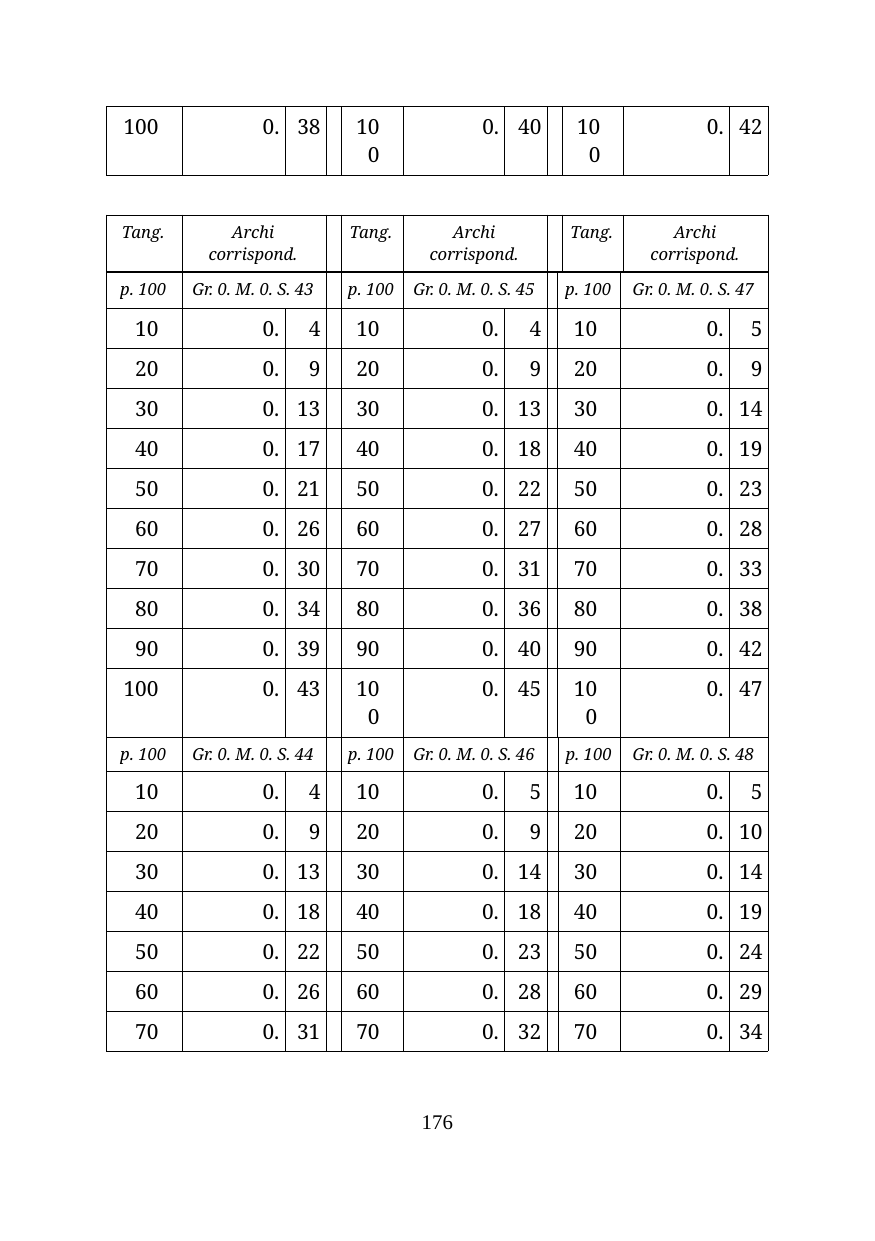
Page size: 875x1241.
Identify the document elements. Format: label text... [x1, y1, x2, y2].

table_header [548, 738, 558, 771]
table_cell 5 [505, 772, 547, 811]
table_cell 0. [183, 932, 285, 971]
table_cell 10 [559, 772, 620, 811]
table_cell [548, 509, 557, 548]
table_cell 27 [505, 509, 547, 548]
table_cell 42 [730, 629, 768, 668]
table_cell 28 [730, 509, 768, 548]
table_cell 80 [107, 589, 182, 628]
table_header Gr. 0. M. 0. S. 44 [183, 738, 326, 771]
table_cell 0. [404, 1012, 504, 1051]
table_cell [327, 629, 341, 668]
table_header p. 100 [342, 273, 403, 308]
table_cell 4 [505, 309, 547, 348]
table_cell 17 [286, 429, 326, 468]
table_cell [327, 309, 341, 348]
table_cell 31 [286, 1012, 326, 1051]
table_cell 13 [505, 389, 547, 428]
table_cell [327, 972, 341, 1011]
table_cell [327, 349, 341, 388]
table_cell 50 [559, 932, 620, 971]
table_cell 100 [107, 669, 182, 737]
table_cell 60 [107, 972, 182, 1011]
table_cell 22 [286, 932, 326, 971]
table_cell 0. [404, 389, 504, 428]
table_header [548, 216, 562, 271]
table_cell 0. [183, 669, 285, 737]
table_cell 0. [183, 549, 285, 588]
table_header [327, 738, 341, 771]
table_cell [327, 772, 341, 811]
table_cell [327, 509, 341, 548]
table_cell 80 [558, 589, 620, 628]
table_cell 0. [621, 589, 729, 628]
table_header Gr. 0. M. 0. S. 48 [621, 738, 768, 771]
table_header Gr. 0. M. 0. S. 47 [621, 273, 768, 308]
table_cell 0. [404, 429, 504, 468]
table_cell 0. [404, 107, 504, 175]
table_cell 43 [286, 669, 326, 737]
table_header [327, 216, 341, 271]
table_cell 0. [621, 1012, 729, 1051]
table_cell [327, 589, 341, 628]
table_cell 0. [183, 429, 285, 468]
table_header p. 100 [559, 738, 620, 771]
table_cell 40 [107, 892, 182, 931]
table_cell 13 [286, 852, 326, 891]
table_cell 38 [286, 107, 326, 175]
table_cell [327, 932, 341, 971]
table_cell [327, 469, 341, 508]
table_header p. 100 [342, 738, 403, 771]
table_cell 0. [183, 972, 285, 1011]
table_cell [327, 1012, 341, 1051]
table_cell 9 [730, 349, 768, 388]
table_cell 0. [621, 852, 729, 891]
table_cell 18 [286, 892, 326, 931]
table_cell 0. [183, 589, 285, 628]
table_cell 30 [107, 852, 182, 891]
table_cell 40 [558, 429, 620, 468]
table_cell 0. [404, 972, 504, 1011]
table_cell 4 [286, 309, 326, 348]
table_header Archi corrispond. [624, 216, 768, 271]
table_cell 0. [404, 549, 504, 588]
table_cell 26 [286, 972, 326, 1011]
table_cell [548, 589, 557, 628]
table_cell 0. [404, 629, 504, 668]
table_cell 0. [183, 1012, 285, 1051]
table_cell 45 [505, 669, 547, 737]
table_cell [327, 389, 341, 428]
table_cell 20 [558, 349, 620, 388]
table_cell 70 [342, 1012, 403, 1051]
table_header [548, 273, 557, 308]
table_cell 36 [505, 589, 547, 628]
table_cell 24 [730, 932, 768, 971]
table_cell 40 [342, 892, 403, 931]
table_cell [327, 107, 341, 175]
table_cell 30 [342, 389, 403, 428]
table_cell 0. [404, 349, 504, 388]
table_cell 20 [342, 349, 403, 388]
table_cell 0. [404, 589, 504, 628]
table_cell 70 [559, 1012, 620, 1051]
table_cell 9 [286, 812, 326, 851]
table_header Archi corrispond. [404, 216, 547, 271]
table_cell 32 [505, 1012, 547, 1051]
table_cell 50 [342, 932, 403, 971]
table_cell [548, 107, 562, 175]
table_cell 0. [624, 107, 729, 175]
table_cell 29 [730, 972, 768, 1011]
table_cell 0. [404, 469, 504, 508]
table_cell 10 [342, 772, 403, 811]
table_cell 19 [730, 892, 768, 931]
table_cell 0. [621, 972, 729, 1011]
table_cell 60 [342, 509, 403, 548]
table_cell 50 [107, 932, 182, 971]
table_cell 0. [183, 772, 285, 811]
table_header Tang. [342, 216, 403, 271]
table_cell 9 [505, 349, 547, 388]
table_cell 18 [505, 892, 547, 931]
table_cell 60 [107, 509, 182, 548]
table_cell [548, 772, 558, 811]
table_cell 38 [730, 589, 768, 628]
table_cell 20 [107, 812, 182, 851]
table_cell 0. [404, 932, 504, 971]
table_cell 4 [286, 772, 326, 811]
table_cell 13 [286, 389, 326, 428]
table_cell 5 [730, 772, 768, 811]
table_cell [548, 629, 557, 668]
table_cell 0. [621, 509, 729, 548]
table_cell 0. [183, 509, 285, 548]
table_cell 80 [342, 589, 403, 628]
table_cell 100 [342, 107, 403, 175]
table_cell 0. [621, 669, 729, 737]
table_cell [548, 932, 558, 971]
table_cell 0. [183, 389, 285, 428]
table_cell 0. [404, 509, 504, 548]
table_cell [548, 1012, 558, 1051]
table_cell 40 [342, 429, 403, 468]
table_header Gr. 0. M. 0. S. 43 [183, 273, 326, 308]
table_cell [327, 669, 341, 737]
table_header Tang. [563, 216, 623, 271]
table_cell 70 [107, 1012, 182, 1051]
table_cell 0. [404, 852, 504, 891]
table_cell 0. [183, 309, 285, 348]
table_cell 50 [558, 469, 620, 508]
table_cell 10 [558, 309, 620, 348]
table_cell [548, 852, 558, 891]
table_cell 19 [730, 429, 768, 468]
table_cell 0. [621, 469, 729, 508]
table_cell 34 [730, 1012, 768, 1051]
table_cell [548, 549, 557, 588]
table_cell 23 [730, 469, 768, 508]
table_cell 40 [559, 892, 620, 931]
table_cell 40 [505, 629, 547, 668]
table_header Gr. 0. M. 0. S. 46 [404, 738, 547, 771]
table_cell 0. [621, 429, 729, 468]
table_cell 0. [621, 772, 729, 811]
table_cell 39 [286, 629, 326, 668]
table_cell 30 [342, 852, 403, 891]
table_cell 100 [342, 669, 403, 737]
table_cell 18 [505, 429, 547, 468]
table_cell 0. [621, 349, 729, 388]
table_cell 26 [286, 509, 326, 548]
table_cell 20 [107, 349, 182, 388]
table_cell 90 [558, 629, 620, 668]
table_header [327, 273, 341, 308]
table_cell 9 [286, 349, 326, 388]
table_cell [327, 549, 341, 588]
table_cell [327, 429, 341, 468]
table_header Tang. [107, 216, 182, 271]
table_cell 0. [404, 892, 504, 931]
table_cell 0. [404, 812, 504, 851]
table_cell 10 [107, 772, 182, 811]
table_cell [548, 469, 557, 508]
table_cell 100 [107, 107, 182, 175]
table_cell [548, 349, 557, 388]
table_cell [327, 852, 341, 891]
table_cell [548, 669, 557, 737]
table_cell [548, 972, 558, 1011]
table_cell 0. [183, 469, 285, 508]
table_cell 34 [286, 589, 326, 628]
table_header Archi corrispond. [183, 216, 326, 271]
table_cell 42 [730, 107, 768, 175]
table_cell [548, 429, 557, 468]
table_cell 14 [730, 389, 768, 428]
table_cell 0. [183, 349, 285, 388]
table_header p. 100 [558, 273, 620, 308]
table_cell 0. [183, 629, 285, 668]
table_cell 0. [621, 932, 729, 971]
table_cell 5 [730, 309, 768, 348]
table_cell 30 [107, 389, 182, 428]
table_cell 33 [730, 549, 768, 588]
table_cell 0. [621, 812, 729, 851]
table_cell 60 [342, 972, 403, 1011]
table_cell 70 [107, 549, 182, 588]
table_cell 0. [621, 549, 729, 588]
table_cell 0. [183, 812, 285, 851]
table_cell 10 [342, 309, 403, 348]
table_cell 9 [505, 812, 547, 851]
table_cell [548, 892, 558, 931]
table_cell 22 [505, 469, 547, 508]
table_cell 10 [107, 309, 182, 348]
table_cell [548, 812, 558, 851]
table_cell 20 [342, 812, 403, 851]
table_cell 0. [621, 892, 729, 931]
table_cell 40 [107, 429, 182, 468]
table_cell 0. [404, 309, 504, 348]
table_cell 47 [730, 669, 768, 737]
table_cell 90 [107, 629, 182, 668]
table_cell 60 [558, 509, 620, 548]
table_cell [548, 309, 557, 348]
table_header p. 100 [107, 273, 182, 308]
table_cell 30 [559, 852, 620, 891]
table_cell 0. [621, 389, 729, 428]
table_cell 0. [183, 107, 285, 175]
table_cell 10 [730, 812, 768, 851]
table_cell 40 [505, 107, 547, 175]
table_cell [327, 812, 341, 851]
table_cell [327, 892, 341, 931]
table_cell 0. [404, 669, 504, 737]
table_cell 21 [286, 469, 326, 508]
table_cell 60 [559, 972, 620, 1011]
table_cell 100 [558, 669, 620, 737]
table_cell 70 [558, 549, 620, 588]
table_cell 20 [559, 812, 620, 851]
table_cell 23 [505, 932, 547, 971]
table_cell 0. [183, 892, 285, 931]
table_cell 0. [183, 852, 285, 891]
table_cell 90 [342, 629, 403, 668]
table_cell 0. [404, 772, 504, 811]
table_cell 14 [730, 852, 768, 891]
table_cell 30 [286, 549, 326, 588]
table_cell 30 [558, 389, 620, 428]
table_cell 28 [505, 972, 547, 1011]
table_cell 50 [342, 469, 403, 508]
table_cell 14 [505, 852, 547, 891]
table_cell 31 [505, 549, 547, 588]
table_cell 50 [107, 469, 182, 508]
table_cell 70 [342, 549, 403, 588]
table_cell 0. [621, 309, 729, 348]
table_cell 0. [621, 629, 729, 668]
table_cell 100 [563, 107, 623, 175]
table_header p. 100 [107, 738, 182, 771]
table_header Gr. 0. M. 0. S. 45 [404, 273, 547, 308]
table_cell [548, 389, 557, 428]
